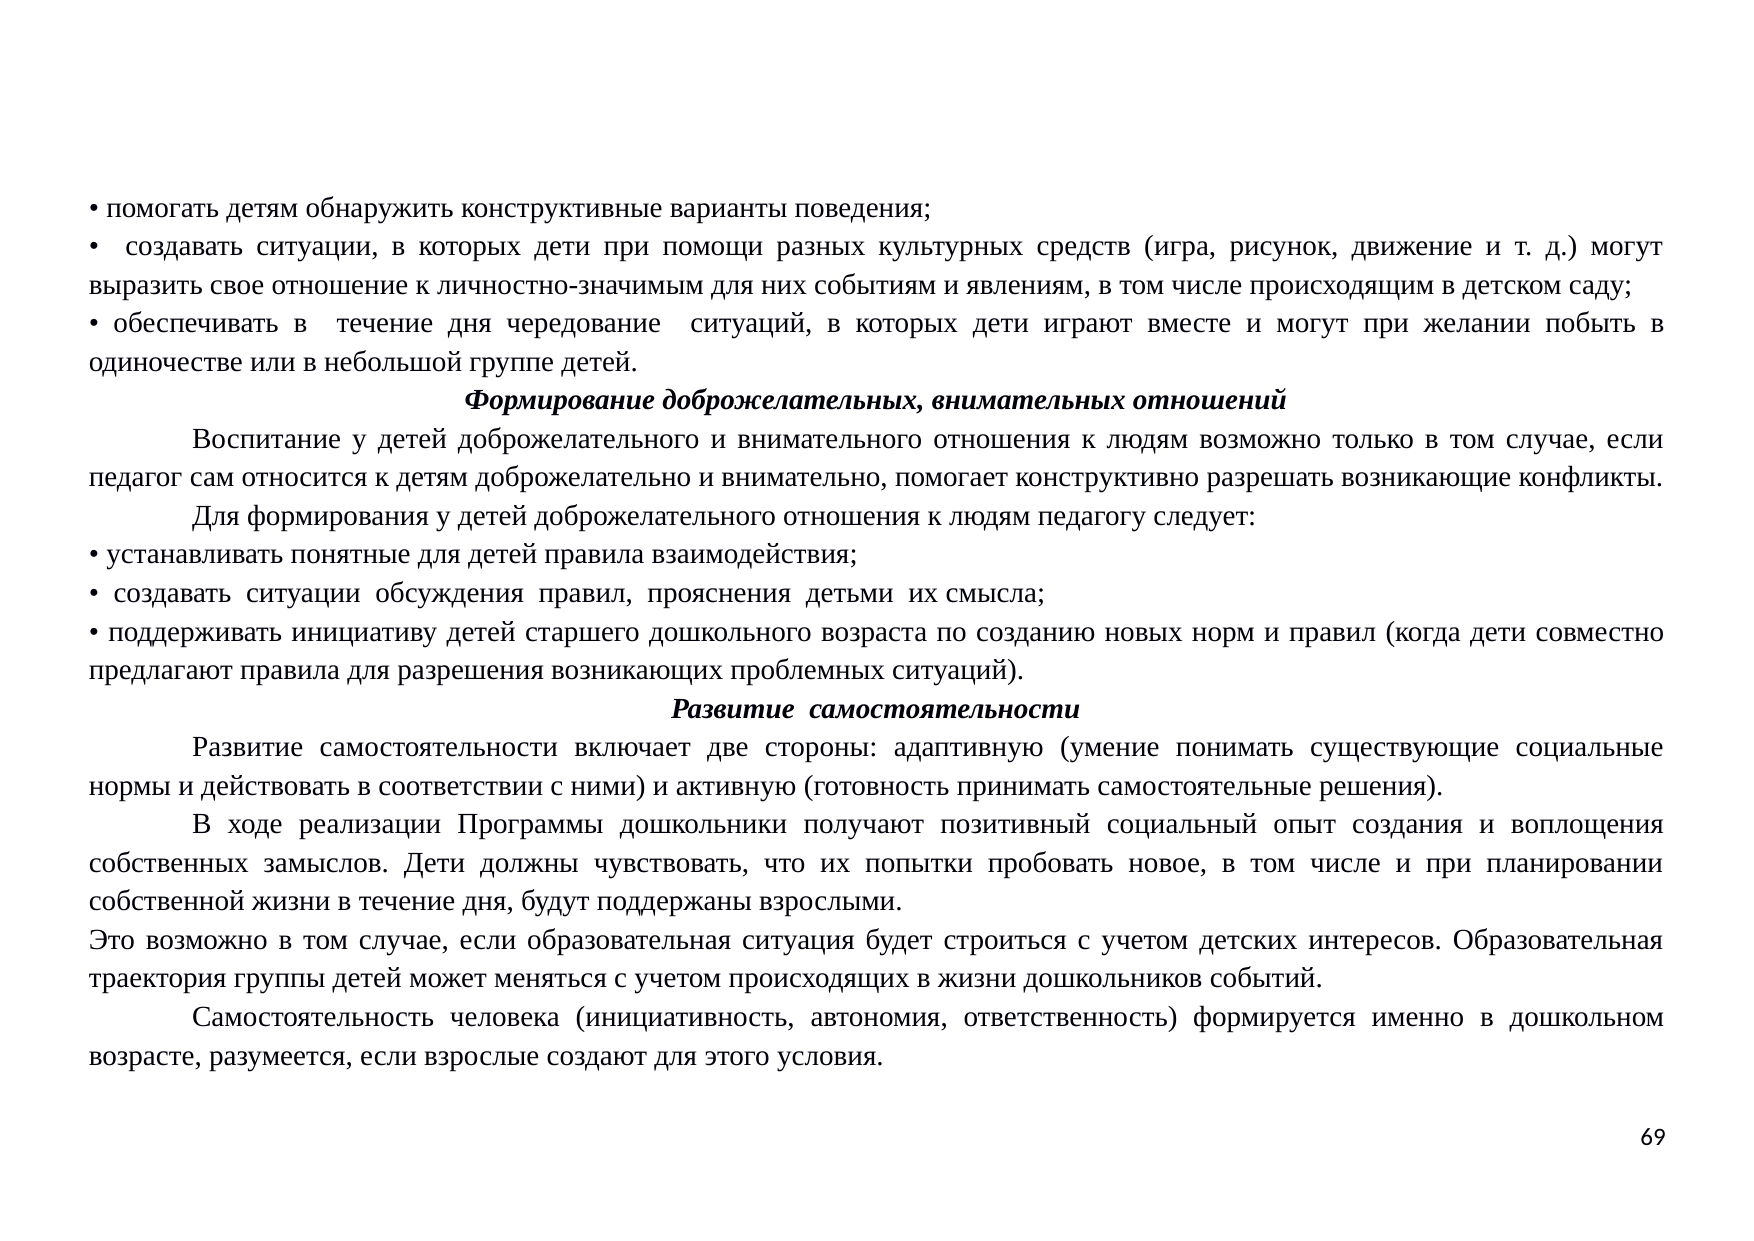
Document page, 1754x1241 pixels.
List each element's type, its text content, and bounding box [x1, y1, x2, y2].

text Развитие самостоятельности [88, 691, 1665, 724]
text Для формирования у детей доброжелательного отношения к людям педагогу следует: [88, 498, 1665, 532]
text • обеспечивать в течение дня чередование ситуаций, в которых дети играют вместе и могут при желании побыть в одиночестве или в небольшой группе детей. [88, 305, 1665, 377]
text Формирование доброжелательных, внимательных отношений [88, 382, 1665, 416]
text • устанавливать понятные для детей правила взаимодействия; [88, 537, 1665, 570]
text Воспитание у детей доброжелательного и внимательного отношения к людям возможно только в том случае, если педагог сам относится к детям доброжелательно и внимательно, помогает конструктивно разрешать возникающие конфликты. [88, 421, 1665, 493]
text В ходе реализации Программы дошкольники получают позитивный социальный опыт создания и воплощения собственных замыслов. Дети должны чувствовать, что их попытки пробовать новое, в том числе и при планировании собственной жизни в течение дня, будут поддержаны взрослыми. [88, 806, 1665, 917]
text Самостоятельность человека (инициативность, автономия, ответственность) формируется именно в дошкольном возрасте, разумеется, если взрослые создают для этого условия. [88, 999, 1665, 1071]
text • создавать ситуации, в которых дети при помощи разных культурных средств (игра, рисунок, движение и т. д.) могут выразить свое отношение к личностно-значимым для них событиям и явлениям, в том числе происходящим в детском саду; [88, 228, 1665, 300]
text Это возможно в том случае, если образовательная ситуация будет строиться с учетом детских интересов. Образовательная траектория группы детей может меняться с учетом происходящих в жизни дошкольников событий. [88, 922, 1665, 994]
text • создавать ситуации обсуждения правил, прояснения детьми их смысла; [88, 575, 1665, 609]
text • поддерживать инициативу детей старшего дошкольного возраста по созданию новых норм и правил (когда дети совместно предлагают правила для разрешения возникающих проблемных ситуаций). [88, 614, 1665, 686]
text Развитие самостоятельности включает две стороны: адаптивную (умение понимать существующие социальные нормы и действовать в соответствии с ними) и активную (готовность принимать самостоятельные решения). [88, 729, 1665, 801]
text • помогать детям обнаружить конструктивные варианты поведения; [88, 190, 1665, 223]
